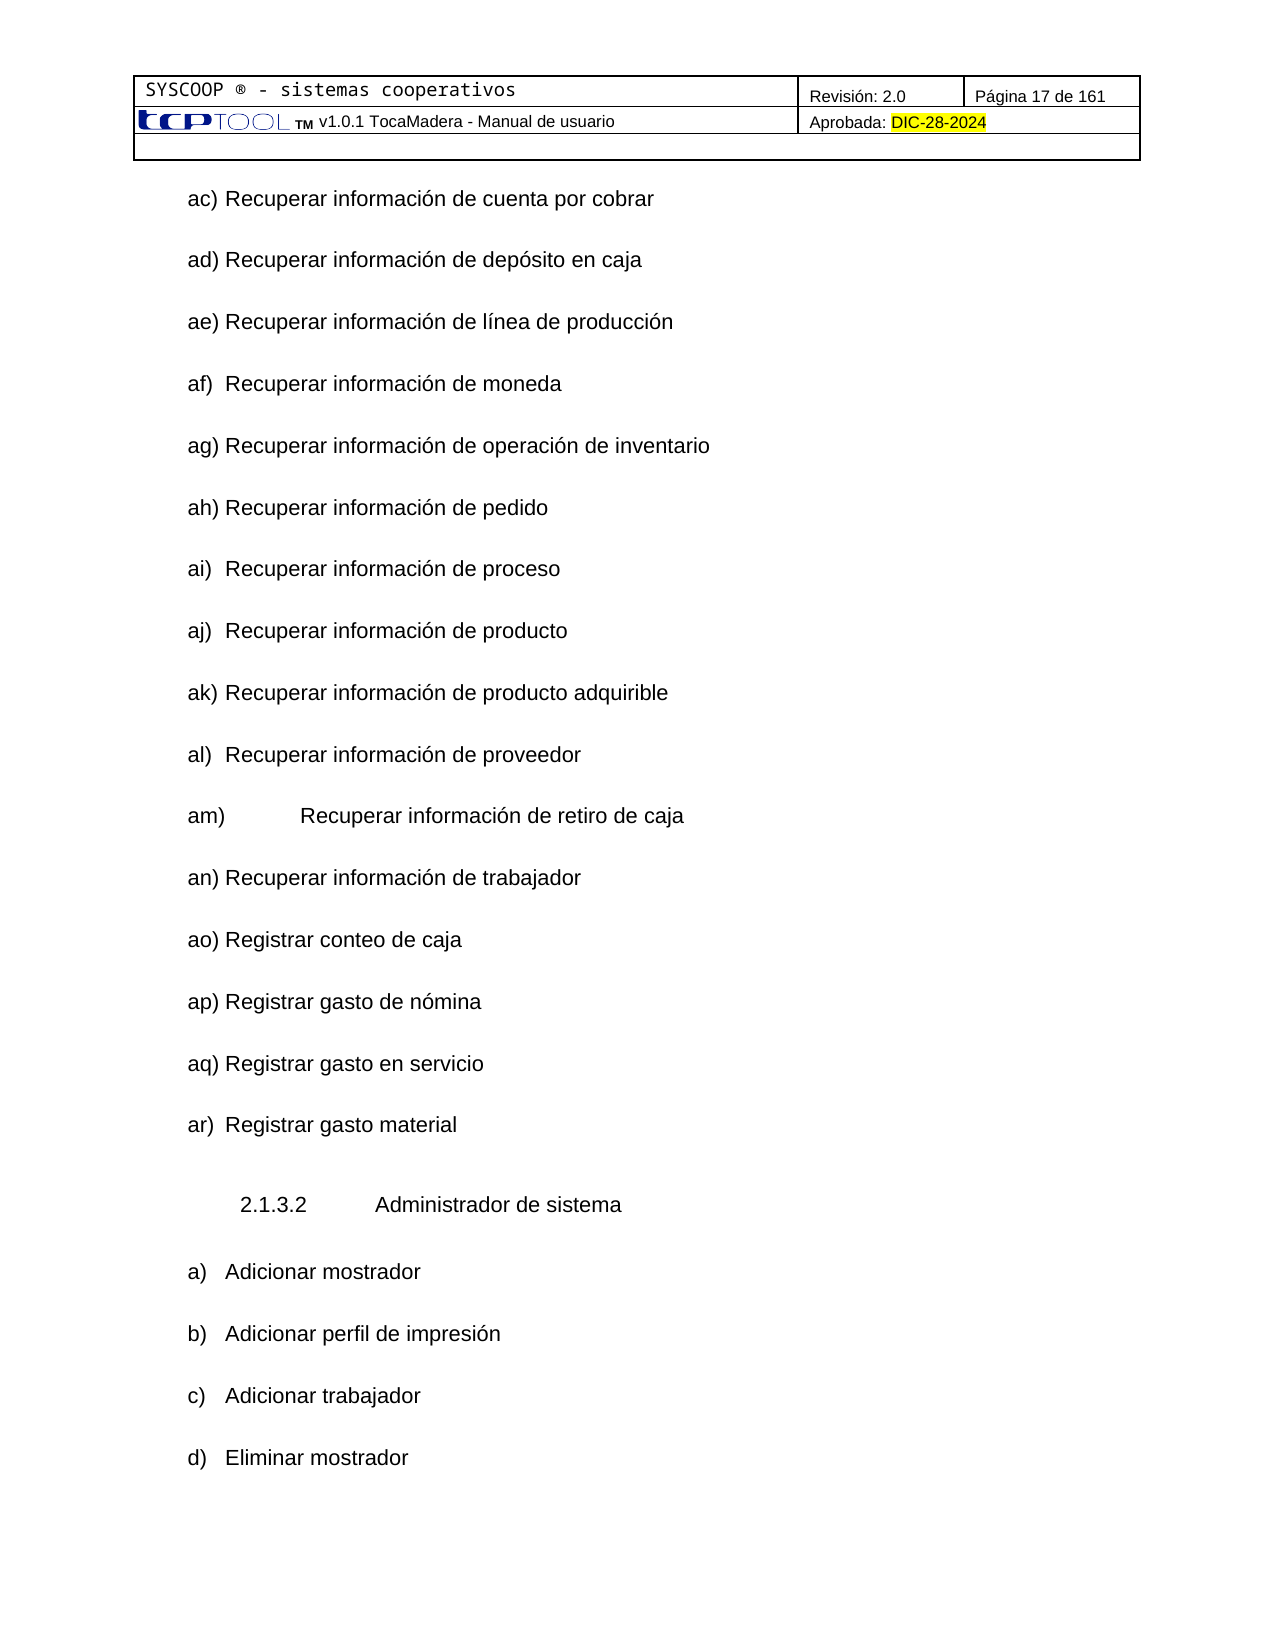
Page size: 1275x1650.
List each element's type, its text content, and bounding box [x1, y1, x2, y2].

list Adicionar perfil de impresión [187, 1321, 1125, 1346]
list Registrar gasto de nómina [187, 989, 1125, 1014]
list Registrar gasto en servicio [187, 1050, 1125, 1076]
list Recuperar información de producto [187, 618, 1125, 643]
list Adicionar trabajador [187, 1383, 1125, 1408]
list Recuperar información de moneda [187, 371, 1125, 396]
list Recuperar información de trabajador [187, 865, 1125, 890]
list Recuperar información de depósito en caja [187, 247, 1125, 273]
list Recuperar información de retiro de caja [187, 803, 1125, 828]
list Recuperar información de operación de inventario [187, 433, 1125, 458]
list Registrar gasto material [187, 1112, 1125, 1137]
list Eliminar mostrador [187, 1444, 1125, 1470]
list Recuperar información de proveedor [187, 742, 1125, 767]
list Recuperar información de producto adquirible [187, 680, 1125, 705]
list Recuperar información de proceso [187, 556, 1125, 581]
list Recuperar información de línea de producción [187, 309, 1125, 334]
list Recuperar información de pedido [187, 494, 1125, 520]
subtitle Administrador de sistema [240, 1192, 1125, 1217]
list Registrar conteo de caja [187, 927, 1125, 952]
list Adicionar mostrador [187, 1259, 1125, 1284]
picture [138, 110, 290, 130]
list Recuperar información de cuenta por cobrar [187, 186, 1125, 211]
